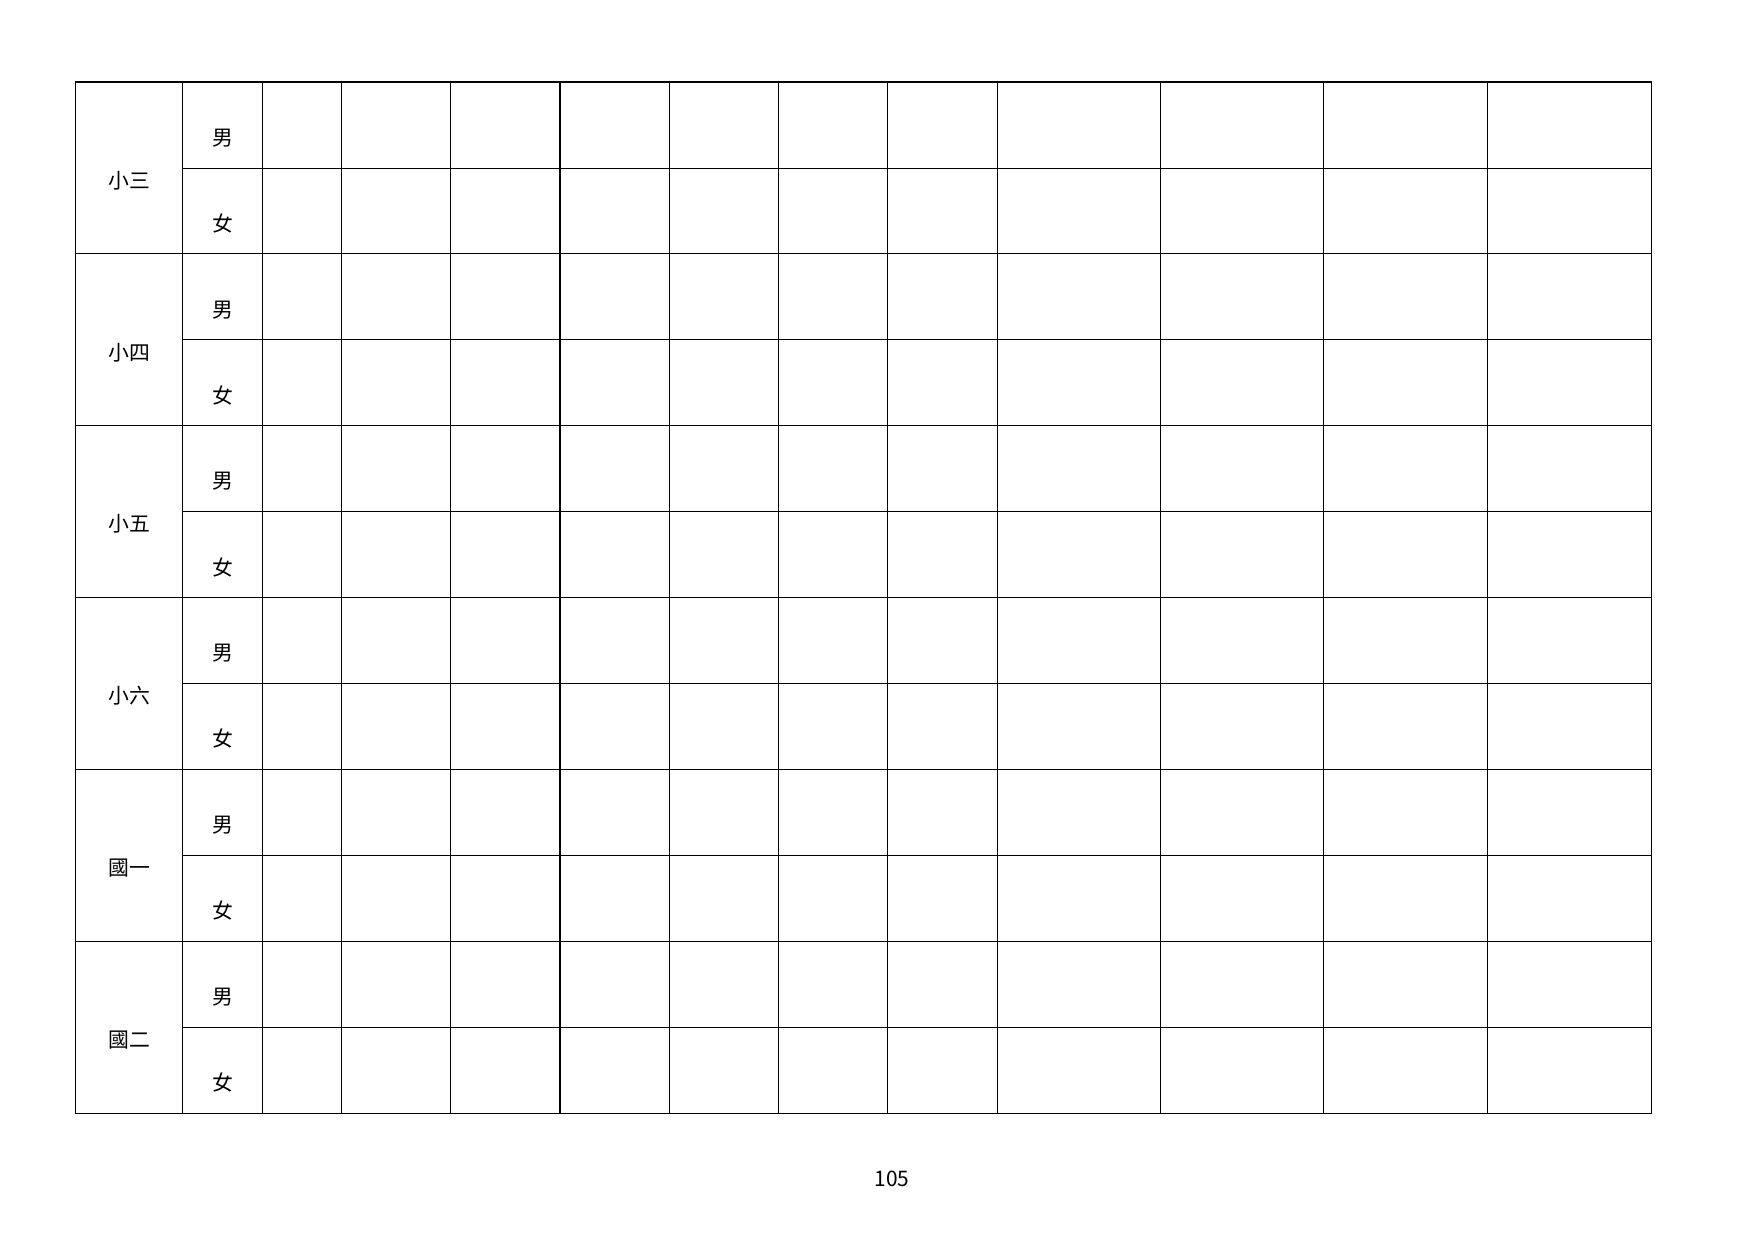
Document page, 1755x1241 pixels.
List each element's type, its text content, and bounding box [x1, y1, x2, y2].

table_cell 女 [183, 169, 262, 253]
table_cell [342, 942, 450, 1027]
table_cell [670, 83, 778, 167]
table_cell [998, 1028, 1160, 1113]
table_cell [888, 1028, 997, 1113]
table_cell [342, 83, 450, 167]
table_cell 小三 [76, 83, 182, 253]
table_cell [263, 684, 341, 769]
table_cell [888, 512, 997, 597]
table_cell 女 [183, 856, 262, 941]
table_cell [888, 598, 997, 683]
table_cell [1324, 169, 1487, 253]
table_cell [451, 942, 559, 1027]
table_cell 女 [183, 340, 262, 425]
table_cell [670, 340, 778, 425]
table_cell [888, 770, 997, 855]
table_cell [342, 770, 450, 855]
table_cell 女 [183, 684, 262, 769]
table_cell [561, 426, 669, 511]
table_cell [342, 254, 450, 339]
table_cell [1488, 770, 1651, 855]
table_cell [888, 340, 997, 425]
table_cell [1161, 426, 1323, 511]
table_cell [451, 684, 559, 769]
table_cell [1161, 83, 1323, 167]
table_cell [1324, 856, 1487, 941]
table_cell [779, 684, 887, 769]
table_cell [342, 684, 450, 769]
table_cell [263, 426, 341, 511]
table_cell [1488, 426, 1651, 511]
table_cell [1324, 512, 1487, 597]
table_cell [998, 426, 1160, 511]
table_cell [451, 340, 559, 425]
table_cell [561, 512, 669, 597]
table_cell [342, 512, 450, 597]
table_cell [998, 169, 1160, 253]
table_cell [670, 1028, 778, 1113]
table_cell [1324, 254, 1487, 339]
table_cell [263, 169, 341, 253]
table_cell [888, 684, 997, 769]
table_cell [451, 426, 559, 511]
table_cell [263, 1028, 341, 1113]
table_cell [342, 340, 450, 425]
table_cell 男 [183, 254, 262, 339]
table_cell [1324, 426, 1487, 511]
table_cell [451, 856, 559, 941]
table_cell [1488, 254, 1651, 339]
table_cell 女 [183, 512, 262, 597]
table_cell [451, 512, 559, 597]
table_cell [561, 856, 669, 941]
table_cell 男 [183, 426, 262, 511]
table_cell [1161, 512, 1323, 597]
table_cell [1161, 169, 1323, 253]
table_cell [779, 169, 887, 253]
table_cell [1324, 1028, 1487, 1113]
table_cell [670, 254, 778, 339]
table_cell [451, 83, 559, 167]
table_cell [779, 83, 887, 167]
table_cell 小四 [76, 254, 182, 425]
table_cell [1324, 942, 1487, 1027]
table_cell [263, 942, 341, 1027]
table_cell [888, 856, 997, 941]
table_cell [888, 426, 997, 511]
table_cell [670, 598, 778, 683]
table_cell [1324, 770, 1487, 855]
table_cell [561, 254, 669, 339]
table_cell [1488, 598, 1651, 683]
table_cell [451, 169, 559, 253]
table_cell [779, 598, 887, 683]
table_cell [998, 684, 1160, 769]
table_cell [1161, 684, 1323, 769]
table_cell [779, 512, 887, 597]
table_cell [998, 942, 1160, 1027]
table_cell [1161, 942, 1323, 1027]
table_cell [1161, 856, 1323, 941]
table_cell [670, 856, 778, 941]
table_cell [1488, 684, 1651, 769]
table_cell [1488, 83, 1651, 167]
table_cell [1488, 169, 1651, 253]
table_cell 小六 [76, 598, 182, 769]
table_cell [998, 512, 1160, 597]
table_cell [1488, 340, 1651, 425]
table_cell [561, 1028, 669, 1113]
table_cell [670, 770, 778, 855]
table_cell [670, 169, 778, 253]
table_cell [779, 942, 887, 1027]
table_cell [451, 770, 559, 855]
table_cell [561, 169, 669, 253]
table_cell [451, 254, 559, 339]
table_cell [888, 942, 997, 1027]
table_cell [342, 426, 450, 511]
table_cell [1324, 340, 1487, 425]
table_cell [1324, 598, 1487, 683]
table_cell [998, 340, 1160, 425]
table_cell [998, 770, 1160, 855]
table_cell [342, 1028, 450, 1113]
table_cell [561, 340, 669, 425]
table_cell 小五 [76, 426, 182, 597]
table_cell 國一 [76, 770, 182, 941]
table_cell [670, 684, 778, 769]
table_cell [779, 426, 887, 511]
table_cell [1324, 684, 1487, 769]
table_cell [670, 942, 778, 1027]
table_cell 男 [183, 598, 262, 683]
table_cell [1161, 598, 1323, 683]
table_cell [561, 83, 669, 167]
table_cell [998, 598, 1160, 683]
table_cell [1161, 340, 1323, 425]
table_cell 男 [183, 83, 262, 167]
table_cell [1161, 254, 1323, 339]
table_cell [779, 254, 887, 339]
table_cell 國二 [76, 942, 182, 1113]
table_cell [888, 83, 997, 167]
table_cell [342, 169, 450, 253]
table_cell [998, 254, 1160, 339]
table_cell [263, 512, 341, 597]
table_cell [779, 340, 887, 425]
table_cell [561, 942, 669, 1027]
table_cell 女 [183, 1028, 262, 1113]
table_cell [263, 770, 341, 855]
table_cell [263, 340, 341, 425]
table_cell [561, 770, 669, 855]
table_cell [451, 1028, 559, 1113]
table_cell [1488, 512, 1651, 597]
table_cell [888, 169, 997, 253]
table_cell [451, 598, 559, 683]
table_cell [1488, 1028, 1651, 1113]
table_cell [1488, 856, 1651, 941]
table_cell [342, 856, 450, 941]
table_cell [779, 1028, 887, 1113]
table_cell [1324, 83, 1487, 167]
table_cell [561, 598, 669, 683]
table_cell [670, 426, 778, 511]
table_cell [263, 856, 341, 941]
table_cell [263, 83, 341, 167]
table_cell [998, 83, 1160, 167]
table_cell [561, 684, 669, 769]
table_cell [1488, 942, 1651, 1027]
table_cell [1161, 1028, 1323, 1113]
table_cell [888, 254, 997, 339]
table_cell [263, 598, 341, 683]
table_cell [1161, 770, 1323, 855]
table_cell [670, 512, 778, 597]
table_cell [998, 856, 1160, 941]
table_cell 男 [183, 942, 262, 1027]
table_cell [263, 254, 341, 339]
table_cell [779, 856, 887, 941]
table_cell [779, 770, 887, 855]
table_cell [342, 598, 450, 683]
table_cell 男 [183, 770, 262, 855]
